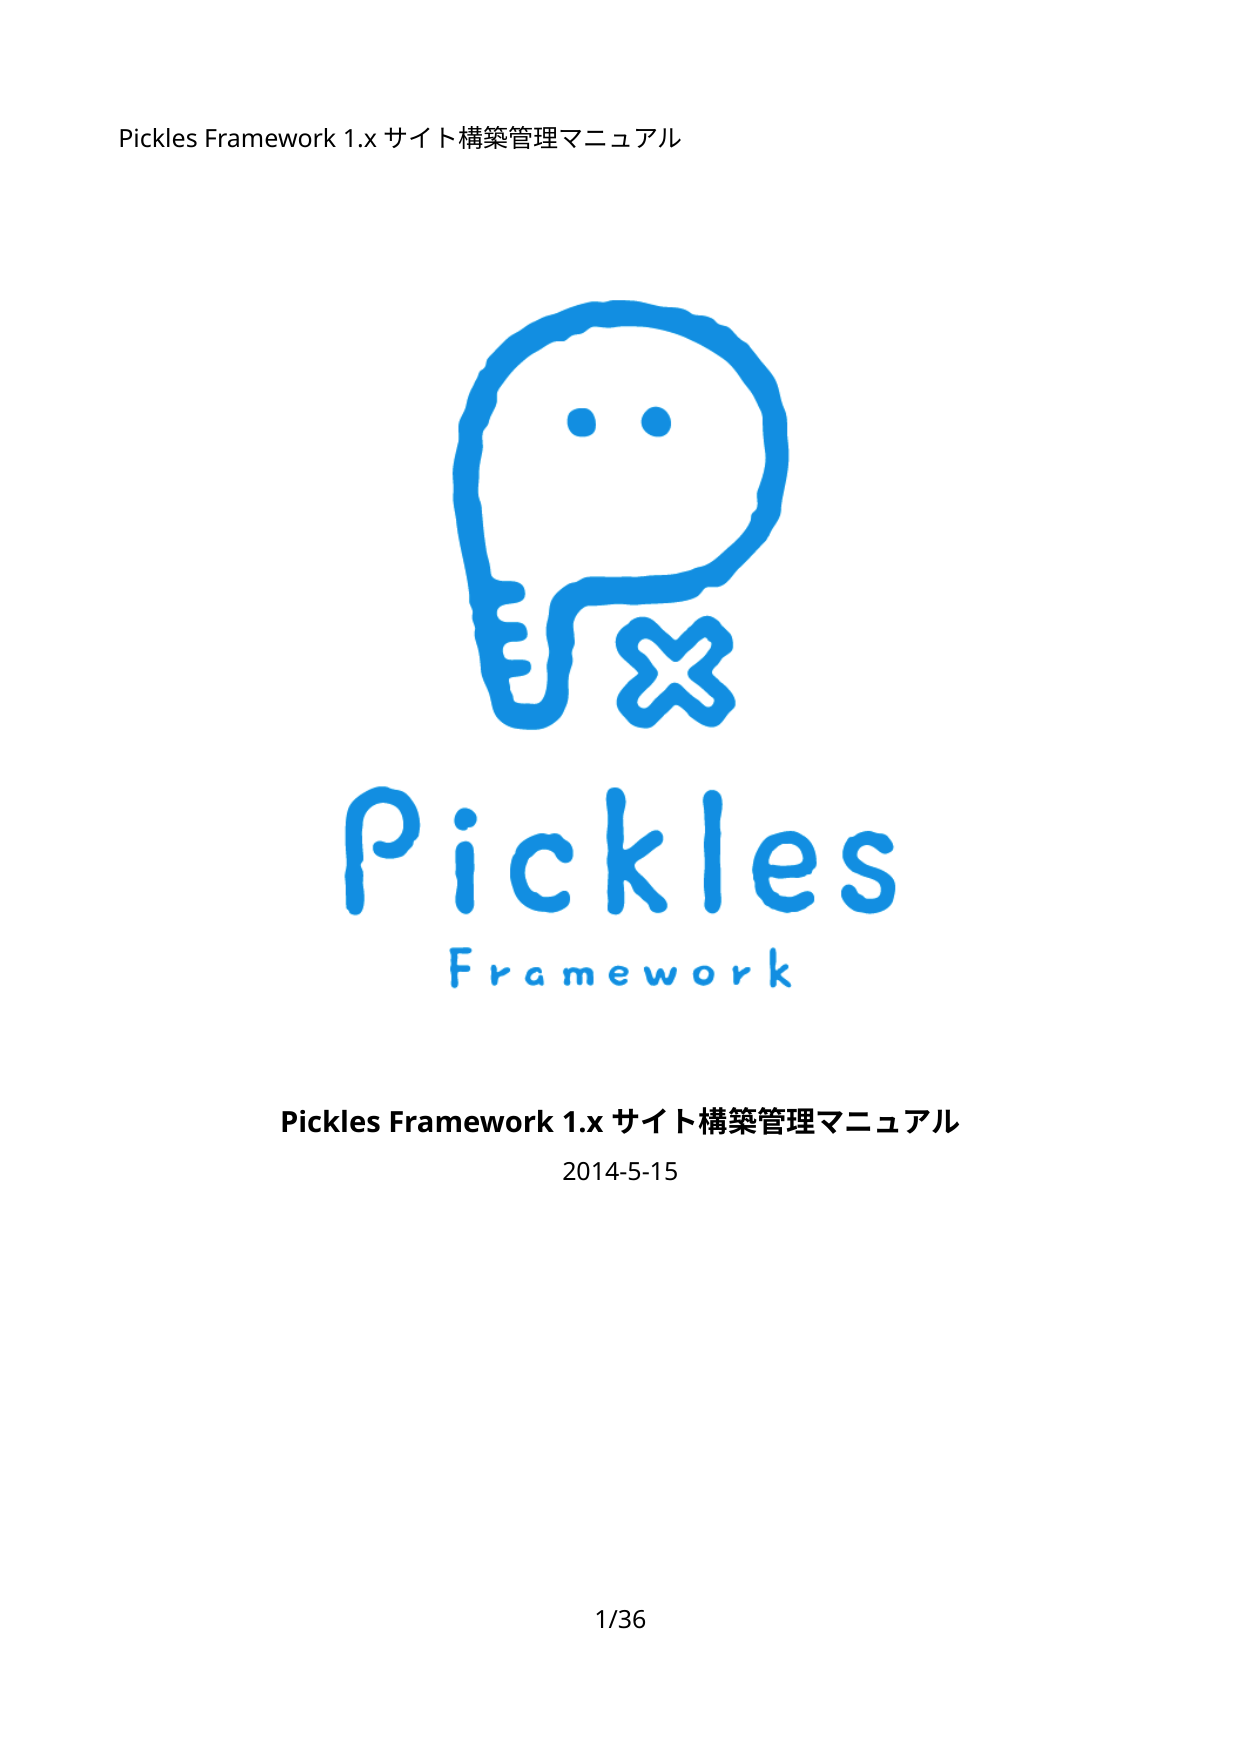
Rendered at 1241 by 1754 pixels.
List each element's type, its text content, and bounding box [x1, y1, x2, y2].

text 2014-5-15 [118, 1154, 1122, 1188]
subtitle Pickles Framework 1.x サイト構築管理マニュアル [118, 1099, 1122, 1141]
picture [320, 286, 920, 1006]
